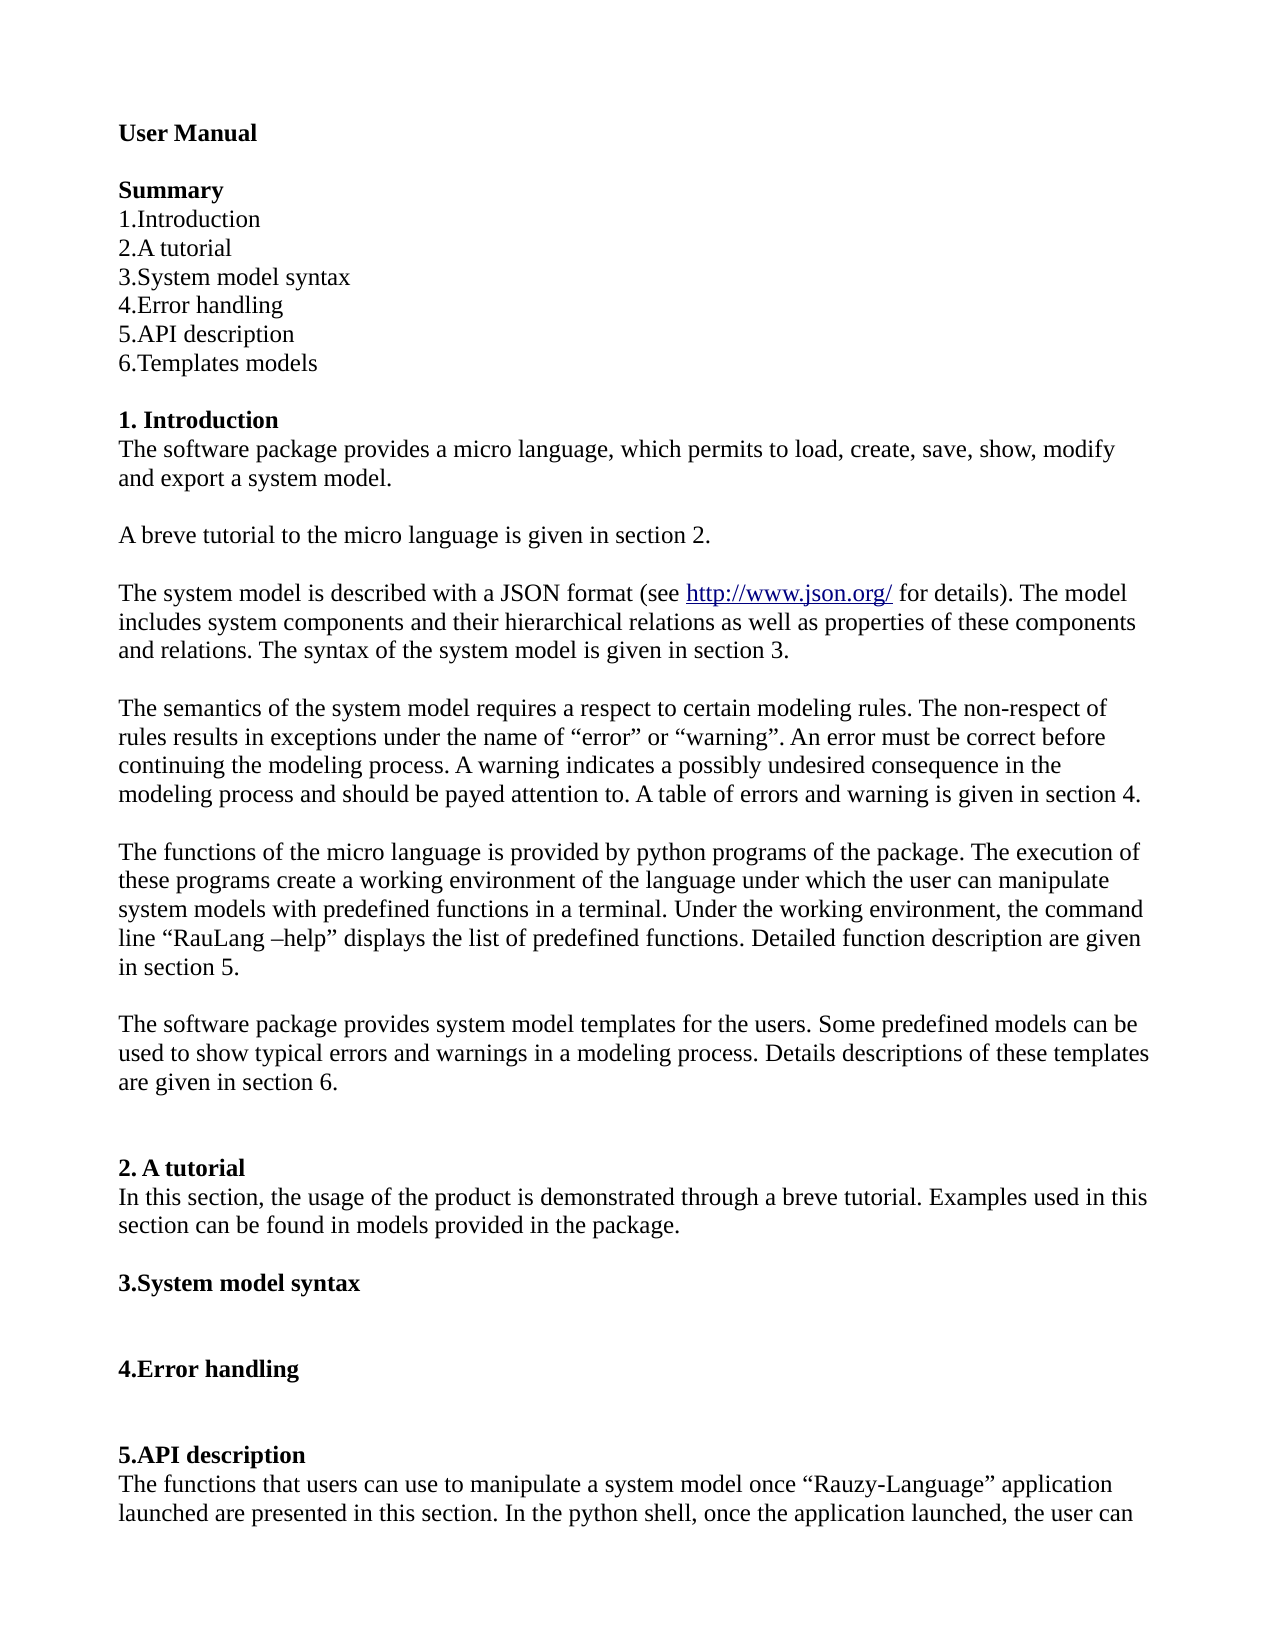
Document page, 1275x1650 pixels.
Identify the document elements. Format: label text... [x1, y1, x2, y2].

text In this section, the usage of the product is demonstrated through a breve tutorial. Examples used in this section can be found in models provided in the package. [118, 1182, 1157, 1239]
text 6.Templates models [118, 348, 1157, 377]
text 1. Introduction [118, 406, 1157, 434]
text The semantics of the system model requires a respect to certain modeling rules. The non-respect of rules results in exceptions under the name of “error” or “warning”. An error must be correct before continuing the modeling process. A warning indicates a possibly undesired consequence in the modeling process and should be payed attention to. A table of errors and warning is given in section 4. [118, 693, 1157, 808]
text The software package provides a micro language, which permits to load, create, save, show, modify and export a system model. [118, 434, 1157, 492]
text The functions that users can use to manipulate a system model once “Rauzy-Language” application launched are presented in this section. In the python shell, once the application launched, the user can [118, 1469, 1157, 1527]
text 2.A tutorial [118, 233, 1157, 262]
text The system model is described with a JSON format (see http://www.json.org/ for details). The model includes system components and their hierarchical relations as well as properties of these components and relations. The syntax of the system model is given in section 3. [118, 578, 1157, 664]
text 3.System model syntax [118, 1268, 1157, 1297]
text 4.Error handling [118, 1354, 1157, 1383]
text 4.Error handling [118, 291, 1157, 319]
text 5.API description [118, 1441, 1157, 1469]
text Summary [118, 176, 1157, 204]
text The software package provides system model templates for the users. Some predefined models can be used to show typical errors and warnings in a modeling process. Details descriptions of these templates are given in section 6. [118, 1009, 1157, 1096]
text 1.Introduction [118, 204, 1157, 233]
text The functions of the micro language is provided by python programs of the package. The execution of these programs create a working environment of the language under which the user can manipulate system models with predefined functions in a terminal. Under the working environment, the command line “RauLang –help” displays the list of predefined functions. Detailed function description are given in section 5. [118, 837, 1157, 981]
text 5.API description [118, 319, 1157, 348]
text 3.System model syntax [118, 262, 1157, 291]
text 2. A tutorial [118, 1153, 1157, 1182]
text User Manual [118, 118, 1157, 147]
text A breve tutorial to the micro language is given in section 2. [118, 521, 1157, 549]
